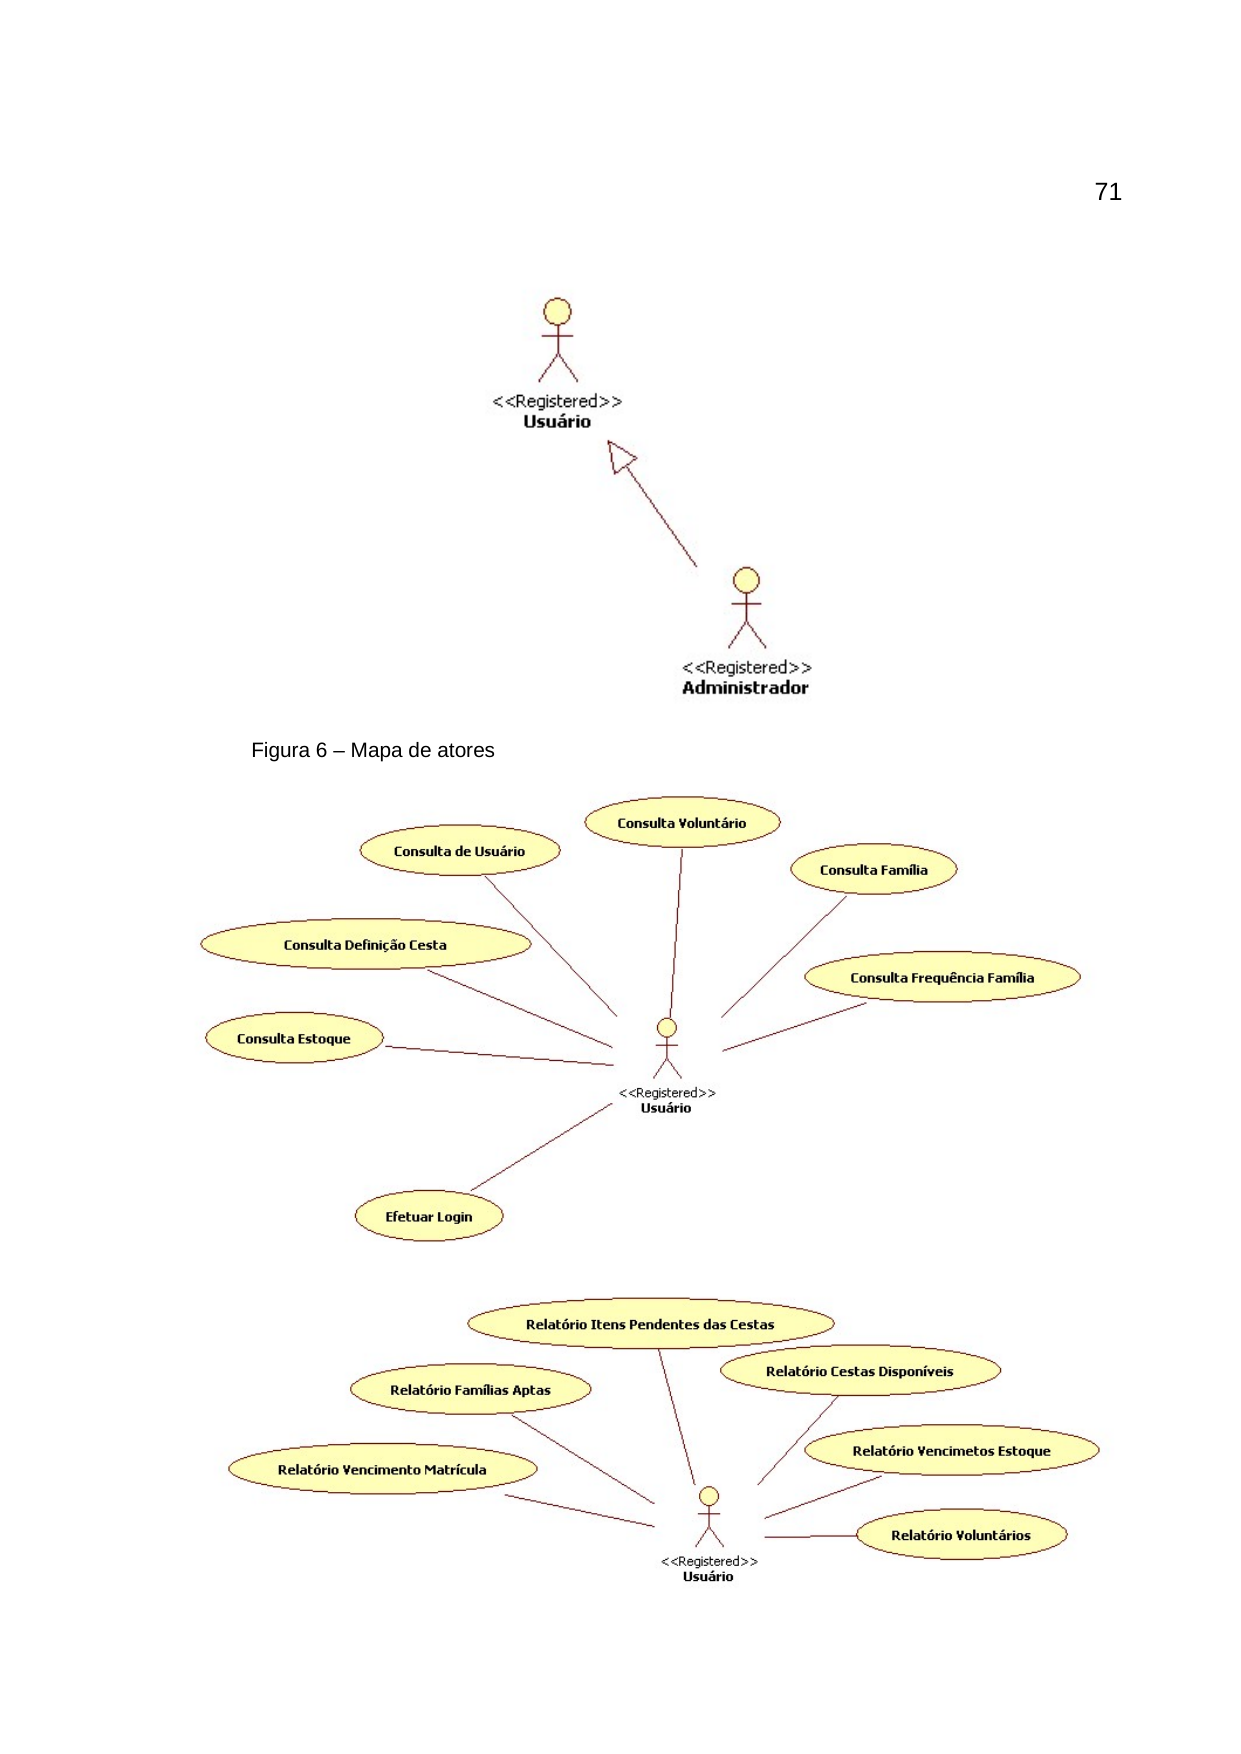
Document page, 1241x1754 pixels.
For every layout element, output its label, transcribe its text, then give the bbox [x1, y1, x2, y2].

text Figura 6 – Mapa de atores [177, 738, 1122, 762]
picture [448, 265, 851, 738]
picture [177, 774, 1123, 1614]
